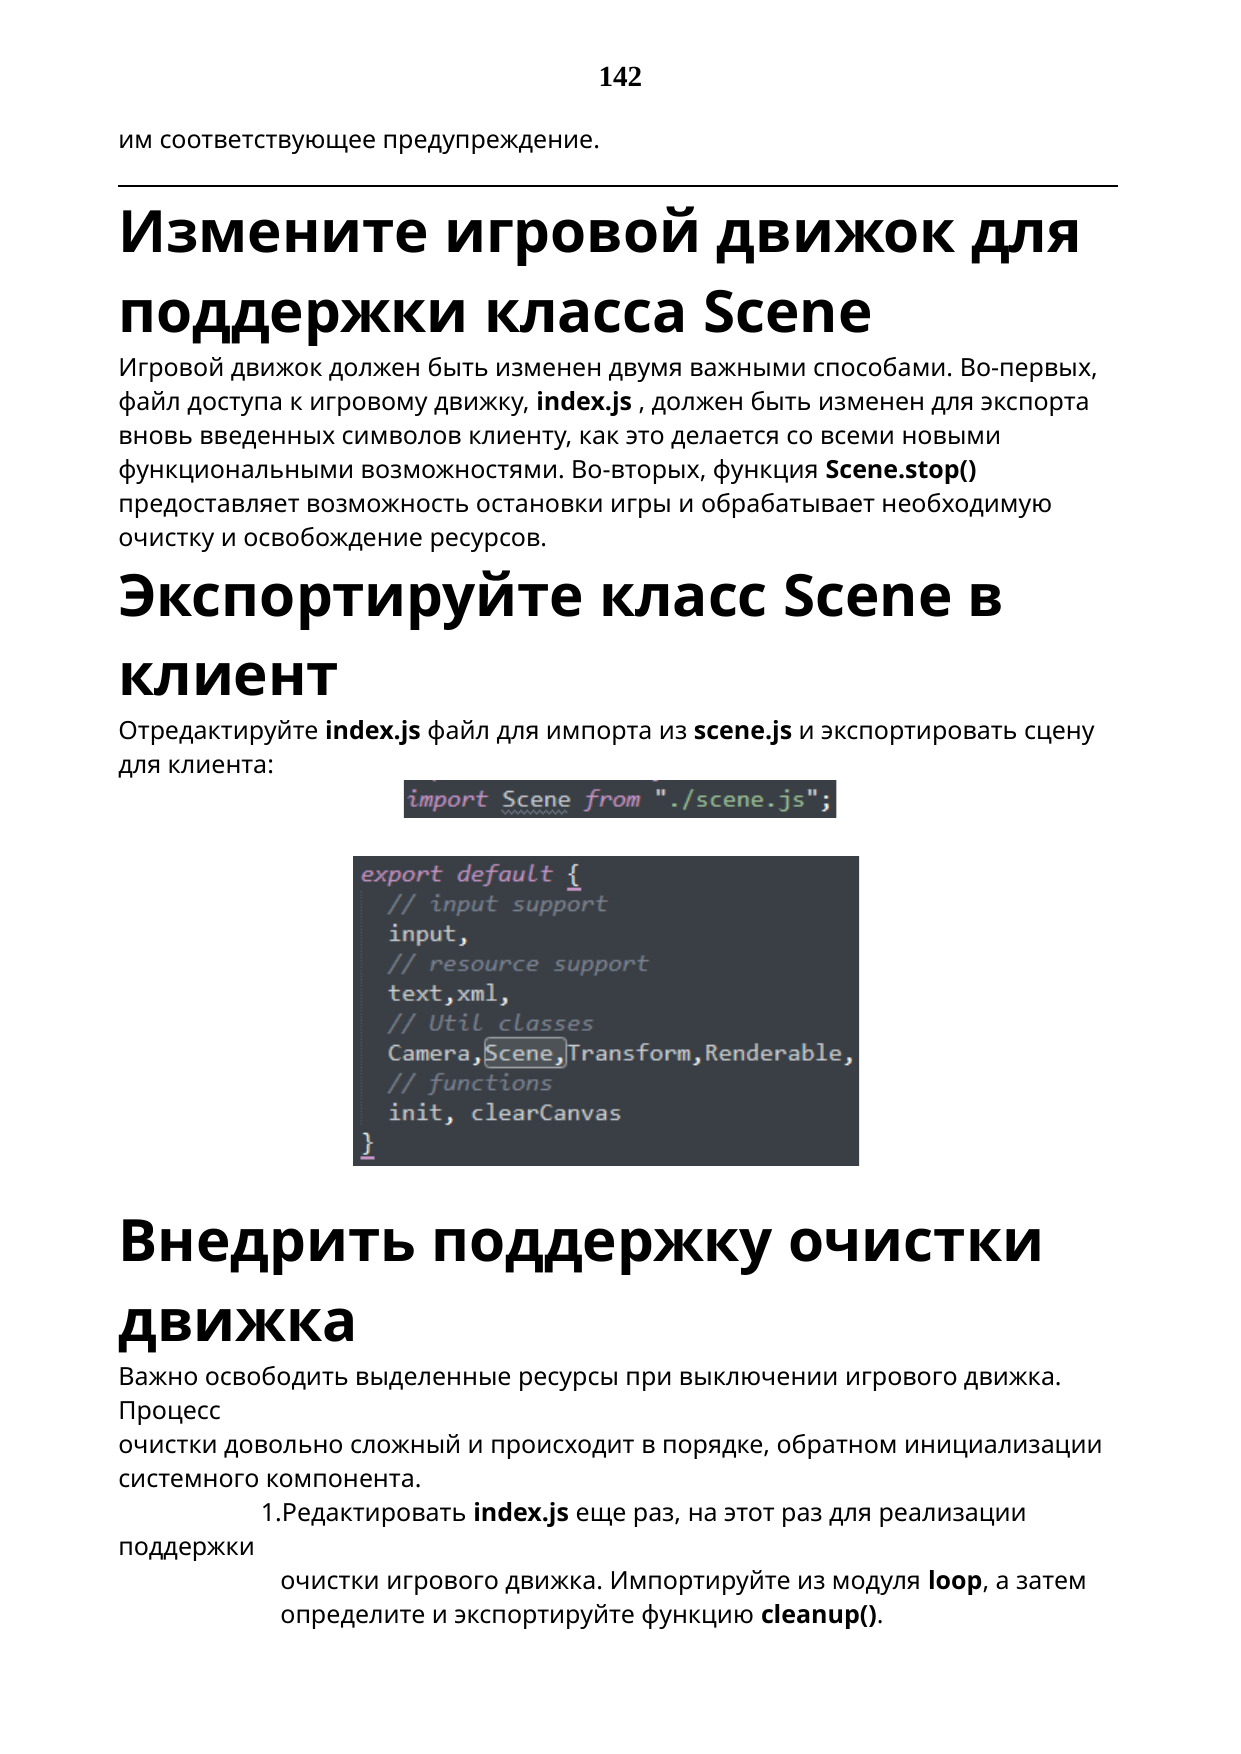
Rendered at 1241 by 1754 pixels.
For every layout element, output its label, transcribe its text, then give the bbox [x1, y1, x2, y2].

picture [403, 780, 837, 818]
list очистки игрового движка. Импортируйте из модуля loop, а затем [118, 1563, 1122, 1597]
text Отредактируйте index.js файл для импорта из scene.js и экспортировать сцену для клиента: [118, 712, 1122, 781]
list 1.Редактировать index.js еще раз, на этот раз для реализации поддержки [118, 1494, 1122, 1563]
list определите и экспортируйте функцию cleanup(). [118, 1597, 1122, 1631]
text Игровой движок должен быть изменен двумя важными способами. Во-первых, файл доступа к игровому движку, index.js , должен быть изменен для экспорта вновь введенных символов клиенту, как это делается со всеми новыми функциональными возможностями. Во-вторых, функция Scene.stop() предоставляет возможность остановки игры и обрабатывает необходимую очистку и освобождение ресурсов. [118, 349, 1122, 553]
text Измените игровой движок для поддержки класса Scene [118, 190, 1122, 349]
picture [353, 856, 860, 1166]
text им соответствующее предупреждение. [118, 122, 1122, 156]
text очистки довольно сложный и происходит в порядке, обратном инициализации системного компонента. [118, 1426, 1122, 1494]
text Экспортируйте класс Scene в клиент [118, 553, 1122, 712]
text Внедрить поддержку очистки движка [118, 1199, 1122, 1358]
text Важно освободить выделенные ресурсы при выключении игрового движка. Процесс [118, 1358, 1122, 1426]
